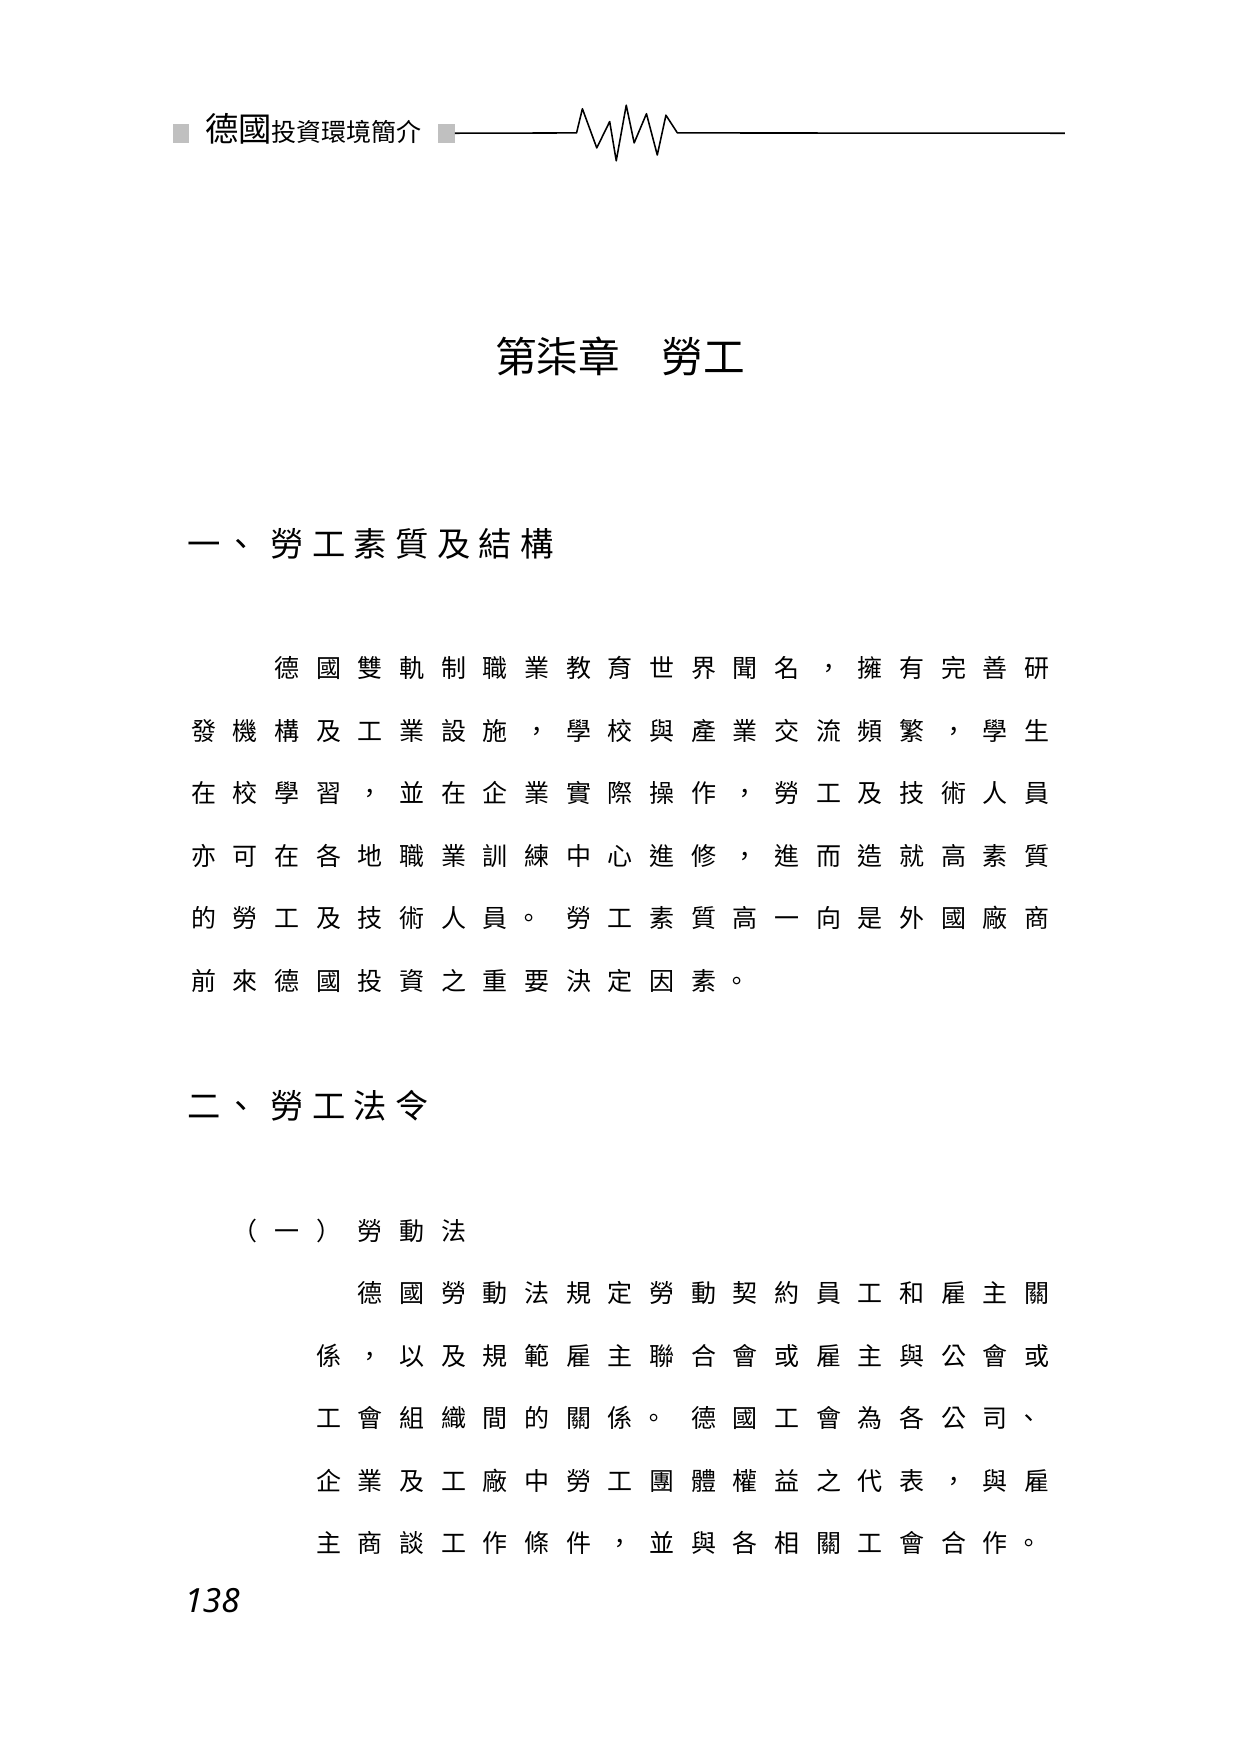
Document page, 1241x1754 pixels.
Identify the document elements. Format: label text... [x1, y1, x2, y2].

text 二、勞工法令 [183, 1063, 1058, 1125]
text 德國勞動法規定勞動契約員工和雇主關係，以及規範雇主聯合會或雇主與公會或工會組織間的關係。德國工會為各公司、企業及工廠中勞工團體權益之代表，與雇主商談工作條件，並與各相關工會合作。 [281, 1250, 1058, 1563]
text 一、勞工素質及結構 [183, 500, 1058, 563]
text 第柒章 勞工 [183, 313, 1058, 375]
text （一）勞動法 [207, 1188, 1058, 1250]
text 德國雙軌制職業教育世界聞名，擁有完善研發機構及工業設施，學校與產業交流頻繁，學生在校學習，並在企業實際操作，勞工及技術人員亦可在各地職業訓練中心進修，進而造就高素質的勞工及技術人員。勞工素質高一向是外國廠商前來德國投資之重要決定因素。 [183, 625, 1058, 1000]
